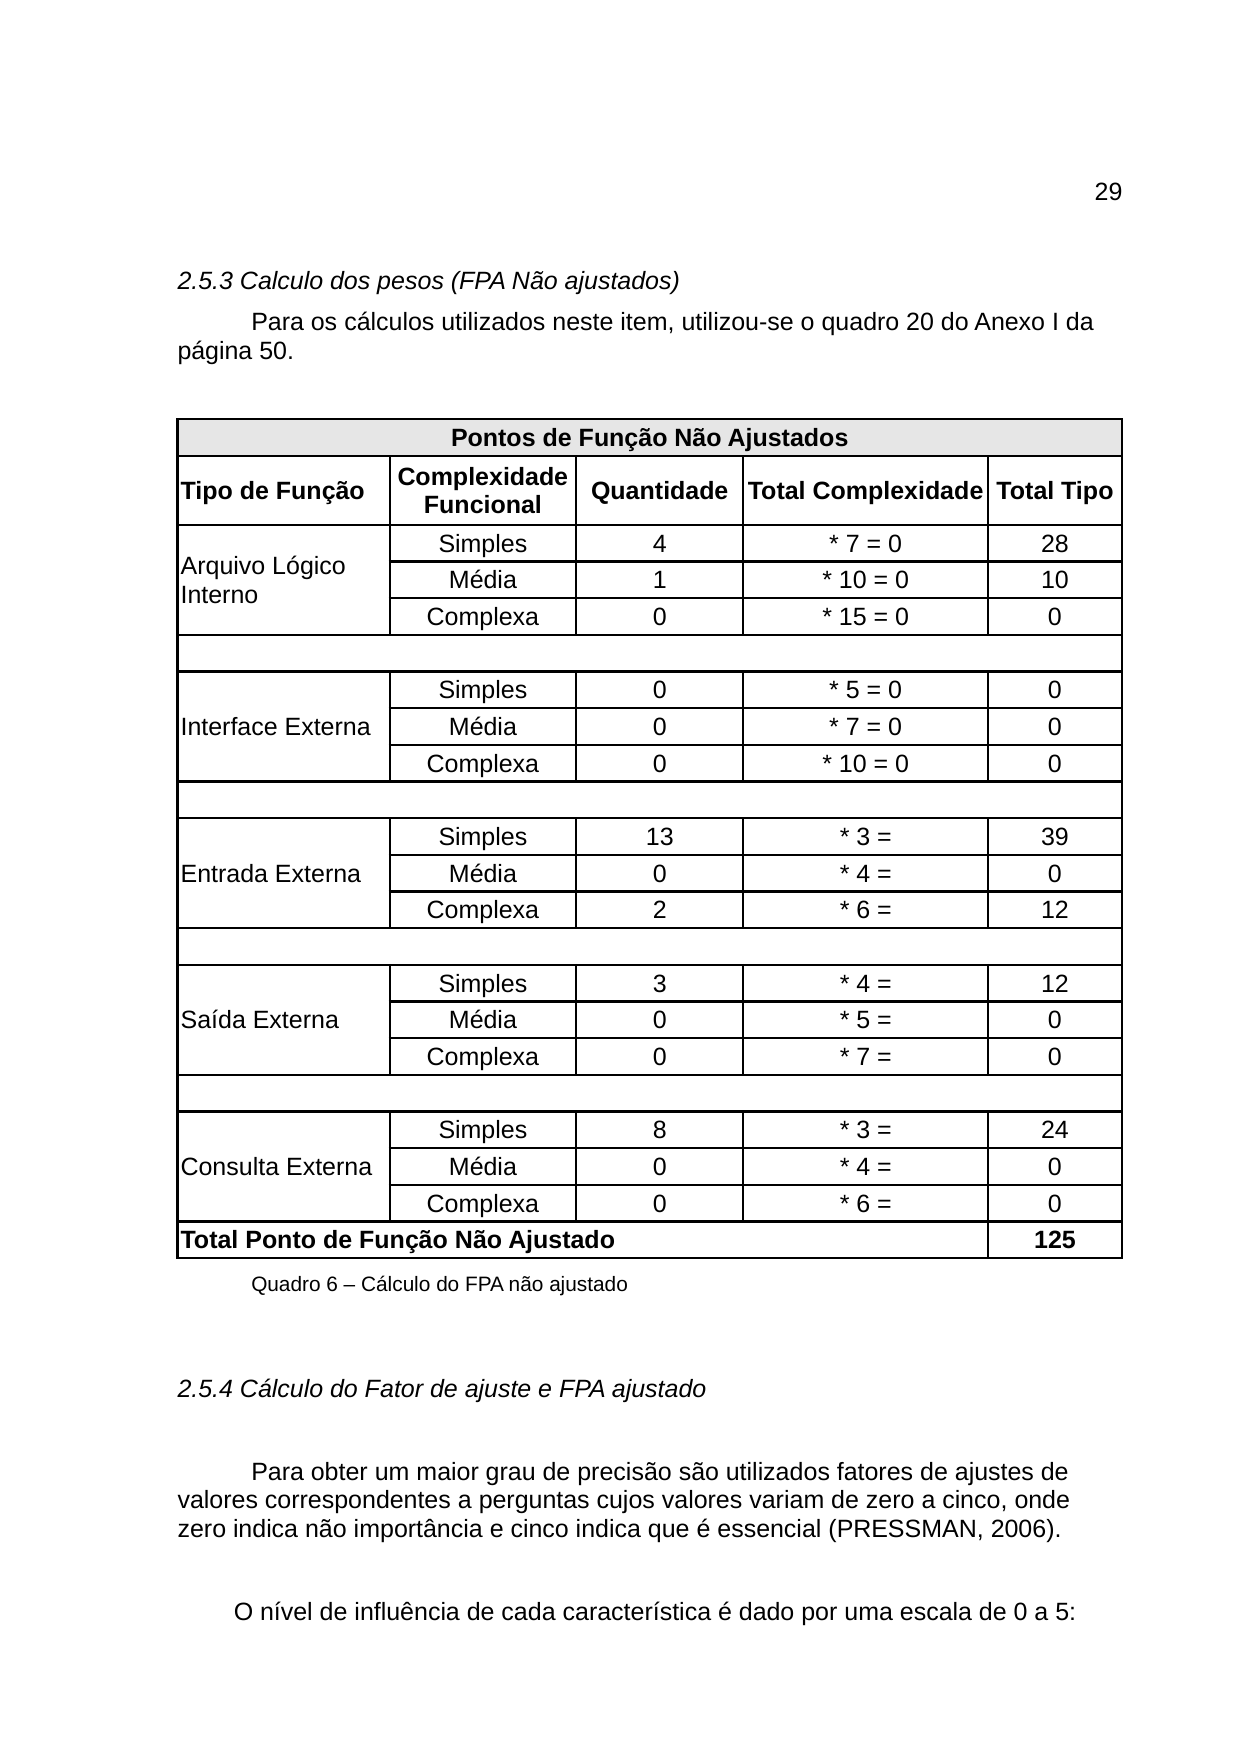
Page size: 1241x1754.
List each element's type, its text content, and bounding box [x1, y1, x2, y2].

table_cell 24 [989, 1113, 1121, 1147]
table_cell 10 [989, 563, 1121, 597]
table_cell Simples [391, 526, 575, 560]
table_cell * 4 = [744, 1149, 987, 1184]
table_cell * 3 = [744, 1113, 987, 1147]
table_cell 0 [577, 673, 742, 707]
table_cell [179, 636, 1121, 670]
table_cell 28 [989, 526, 1121, 560]
table_cell * 7 = 0 [744, 526, 987, 560]
table_cell * 3 = [744, 819, 987, 854]
table_cell 0 [989, 1003, 1121, 1037]
table_cell * 6 = [744, 893, 987, 927]
table_cell 12 [989, 893, 1121, 927]
table_cell * 15 = 0 [744, 599, 987, 634]
table_cell 13 [577, 819, 742, 854]
table_cell * 5 = 0 [744, 673, 987, 707]
table_cell 0 [577, 1003, 742, 1037]
table_cell Simples [391, 1113, 575, 1147]
table_cell 0 [989, 673, 1121, 707]
table_cell Interface Externa [179, 673, 389, 780]
table_cell Total Tipo [989, 457, 1121, 524]
table_cell Saída Externa [179, 966, 389, 1074]
table_cell Complexa [391, 1186, 575, 1220]
table_cell * 10 = 0 [744, 746, 987, 780]
text O nível de influência de cada característica é dado por uma escala de 0 a 5: [233, 1597, 1122, 1626]
table_cell 0 [577, 746, 742, 780]
table_cell 12 [989, 966, 1121, 1000]
table_cell * 7 = [744, 1039, 987, 1074]
table_cell [179, 1076, 1121, 1110]
table_cell Simples [391, 966, 575, 1000]
subtitle 2.5.3 Calculo dos pesos (FPA Não ajustados) [177, 266, 1122, 294]
table_cell 125 [989, 1223, 1121, 1257]
table_cell Consulta Externa [179, 1113, 389, 1220]
table_header Pontos de Função Não Ajustados [179, 420, 1121, 455]
table_cell 4 [577, 526, 742, 560]
text Quadro 6 – Cálculo do FPA não ajustado [177, 1272, 1122, 1296]
table_cell * 5 = [744, 1003, 987, 1037]
table_cell * 4 = [744, 966, 987, 1000]
table_cell Complexa [391, 893, 575, 927]
text Para obter um maior grau de precisão são utilizados fatores de ajustes de valores correspondentes a perguntas cujos valores variam de zero a cinco, onde zero indica não importância e cinco indica que é essencial (PRESSMAN, 2006). [177, 1457, 1122, 1543]
table_cell 0 [577, 1039, 742, 1074]
table_cell * 7 = 0 [744, 709, 987, 744]
table_cell * 4 = [744, 856, 987, 890]
table_cell 0 [989, 746, 1121, 780]
table_cell 0 [577, 1149, 742, 1184]
table_cell Média [391, 1003, 575, 1037]
subtitle 2.5.4 Cálculo do Fator de ajuste e FPA ajustado [177, 1374, 1122, 1403]
table_cell 1 [577, 563, 742, 597]
table_cell 0 [989, 1186, 1121, 1220]
table_cell [179, 929, 1121, 964]
table_cell 3 [577, 966, 742, 1000]
table_cell Complexidade Funcional [391, 457, 575, 524]
table_cell 0 [577, 1186, 742, 1220]
table_cell Simples [391, 673, 575, 707]
table_cell Complexa [391, 599, 575, 634]
table_cell Complexa [391, 1039, 575, 1074]
table_cell 8 [577, 1113, 742, 1147]
table_cell * 6 = [744, 1186, 987, 1220]
table_cell Quantidade [577, 457, 742, 524]
table_cell Entrada Externa [179, 819, 389, 927]
table_cell 0 [577, 709, 742, 744]
table_cell Arquivo Lógico Interno [179, 526, 389, 634]
table_cell Total Complexidade [744, 457, 987, 524]
table_cell 39 [989, 819, 1121, 854]
table_cell Simples [391, 819, 575, 854]
table_cell 0 [989, 599, 1121, 634]
table_cell 0 [577, 599, 742, 634]
table_cell 2 [577, 893, 742, 927]
table_cell [179, 783, 1121, 817]
table_cell Tipo de Função [179, 457, 389, 524]
table_cell 0 [989, 709, 1121, 744]
table_cell 0 [989, 1039, 1121, 1074]
table_cell Média [391, 1149, 575, 1184]
table_cell 0 [577, 856, 742, 890]
table_cell Média [391, 563, 575, 597]
table_cell Total Ponto de Função Não Ajustado [179, 1223, 987, 1257]
table_cell * 10 = 0 [744, 563, 987, 597]
table_cell Complexa [391, 746, 575, 780]
table_cell 0 [989, 856, 1121, 890]
table_cell Média [391, 856, 575, 890]
table_cell Média [391, 709, 575, 744]
text Para os cálculos utilizados neste item, utilizou-se o quadro 20 do Anexo I da página 50. [177, 307, 1122, 364]
table_cell 0 [989, 1149, 1121, 1184]
